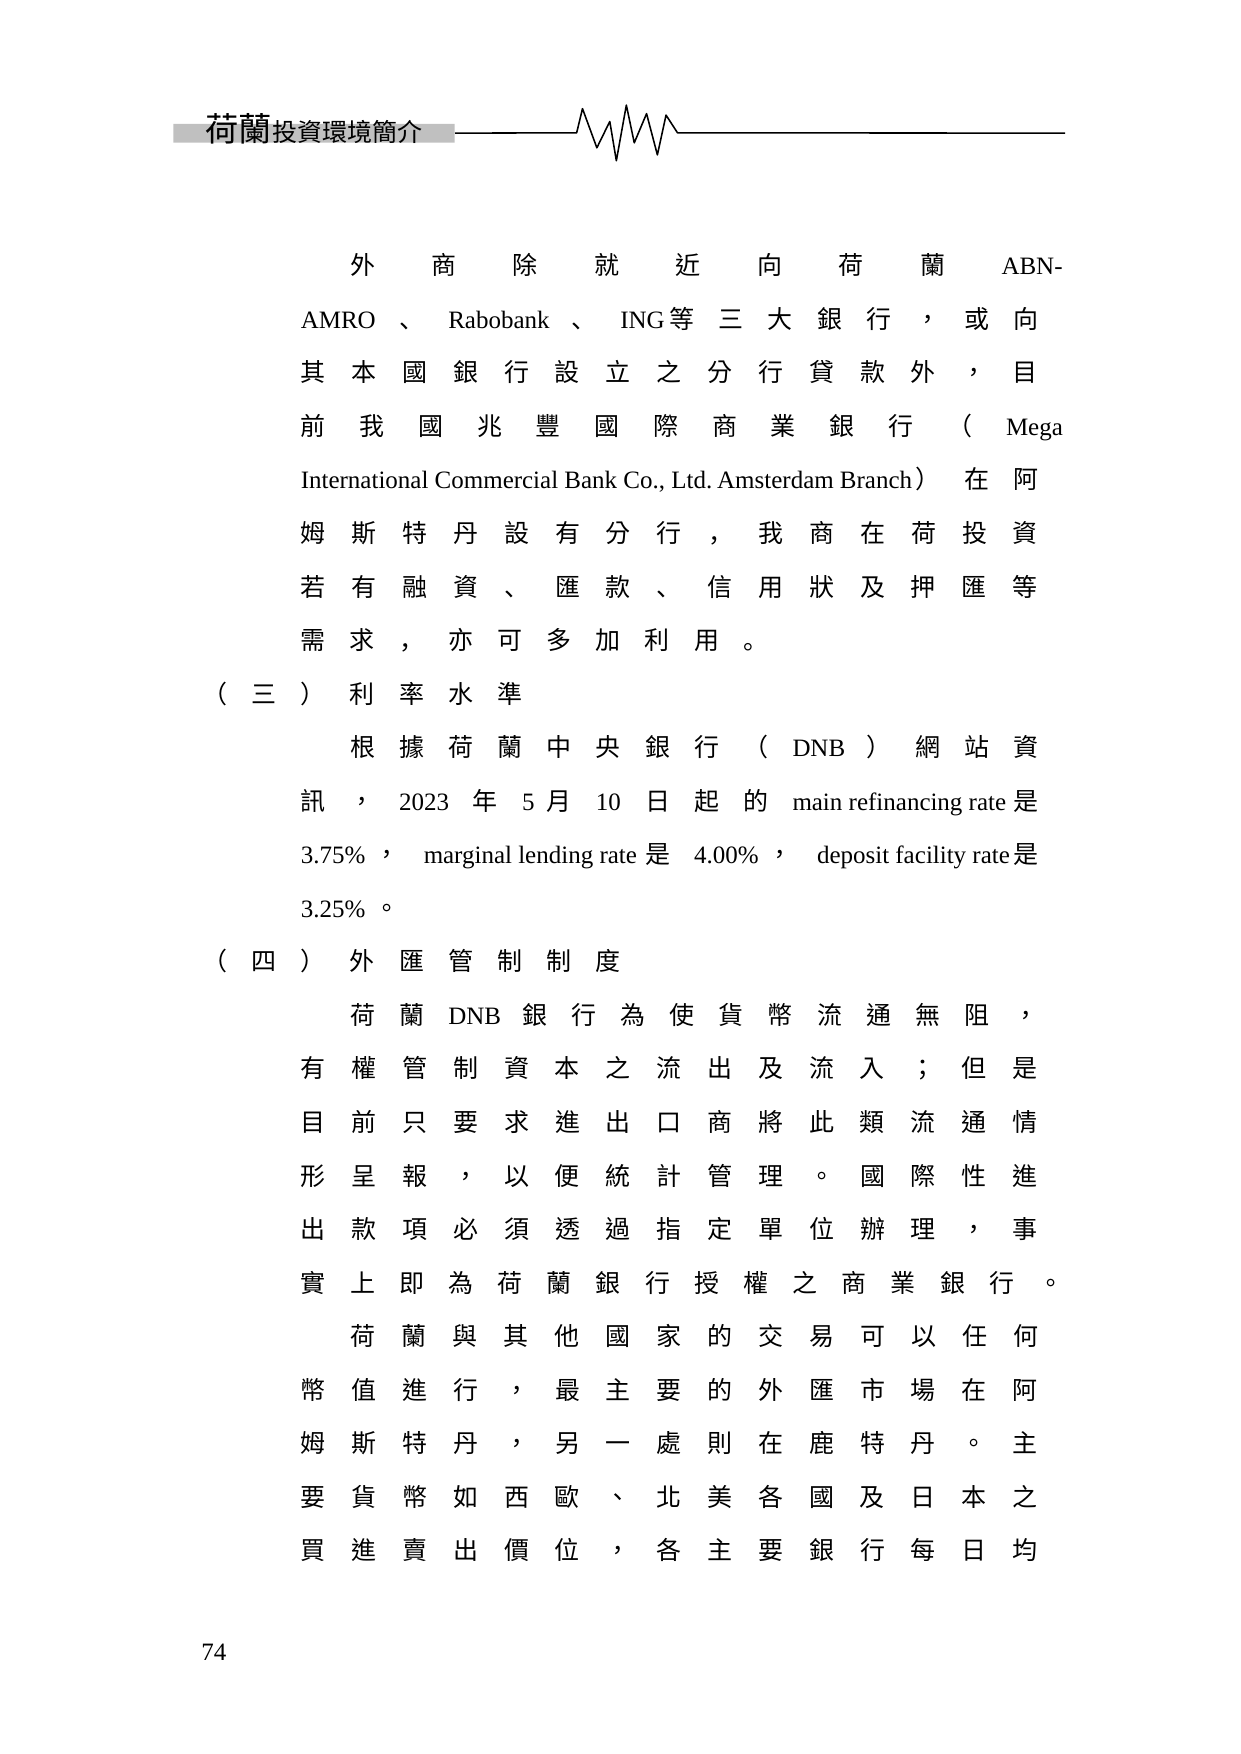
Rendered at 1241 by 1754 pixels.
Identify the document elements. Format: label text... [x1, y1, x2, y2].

text 荷蘭DNB銀行為使貨幣流通無阻，有權管制資本之流出及流入；但是目前只要求進出口商將此類流通情形呈報，以便統計管理。國際性進出款項必須透過指定單位辦理，事實上即為荷蘭銀行授權之商業銀行。 [276, 987, 1063, 1308]
text 外商除就近向荷蘭ABN-AMRO、Rabobank、ING等三大銀行，或向其本國銀行設立之分行貸款外，目前我國兆豐國際商業銀行（Mega International Commercial Bank Co., Ltd. Amsterdam Branch）在阿姆斯特丹設有分行，我商在荷投資若有融資、匯款、信用狀及押匯等需求，亦可多加利用。 [276, 237, 1063, 666]
text 荷蘭與其他國家的交易可以任何幣值進行，最主要的外匯市場在阿姆斯特丹，另一處則在鹿特丹。主要貨幣如西歐、北美各國及日本之買進賣出價位，各主要銀行每日均 [276, 1308, 1063, 1576]
text 根據荷蘭中央銀行（DNB）網站資訊，2023年5月10日起的main refinancing rate是3.75%，marginal lending rate是4.00%，deposit facility rate是3.25%。 [276, 719, 1063, 933]
text （三）利率水準 [202, 666, 1063, 719]
text （四）外匯管制制度 [202, 933, 1063, 987]
